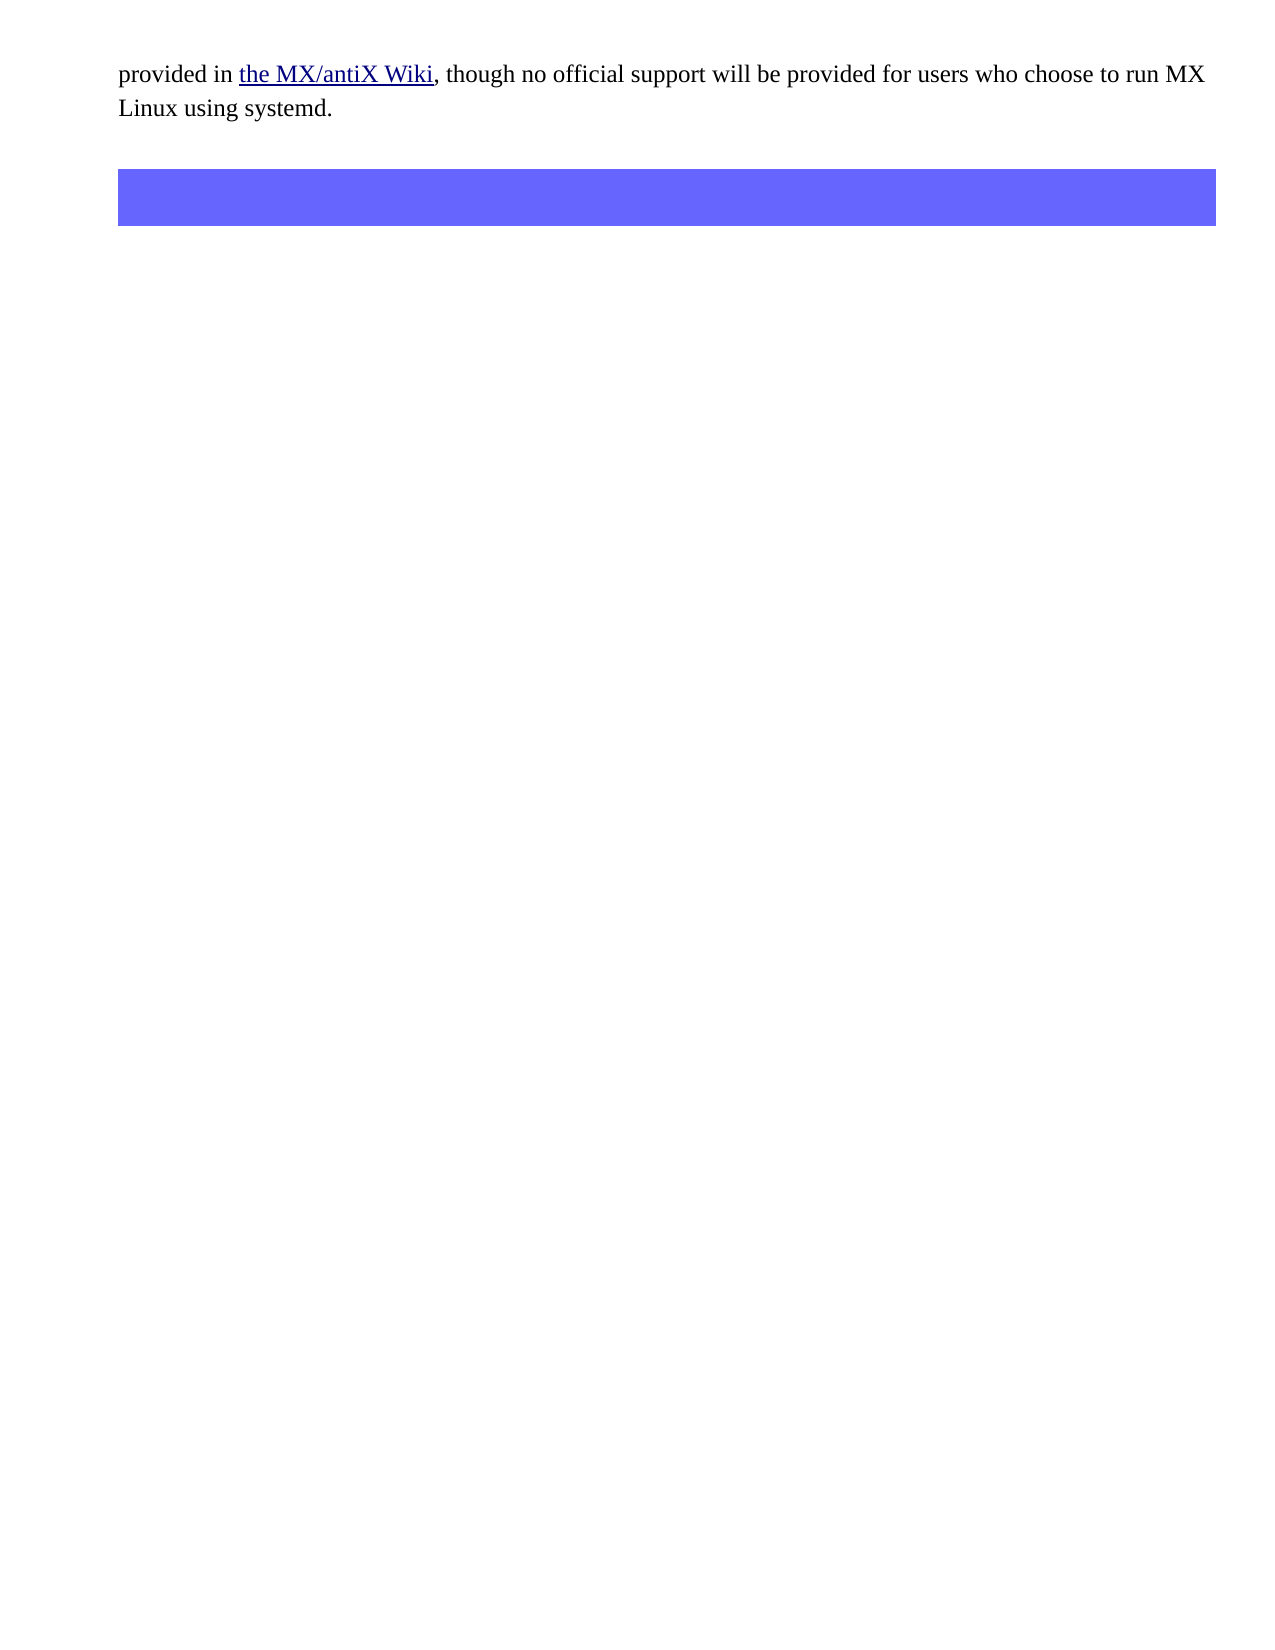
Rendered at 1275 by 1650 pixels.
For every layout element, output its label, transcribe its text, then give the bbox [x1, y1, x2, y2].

text provided in the MX/antiX Wiki, though no official support will be provided for users who choose to run MX Linux using systemd. [118, 59, 1216, 122]
